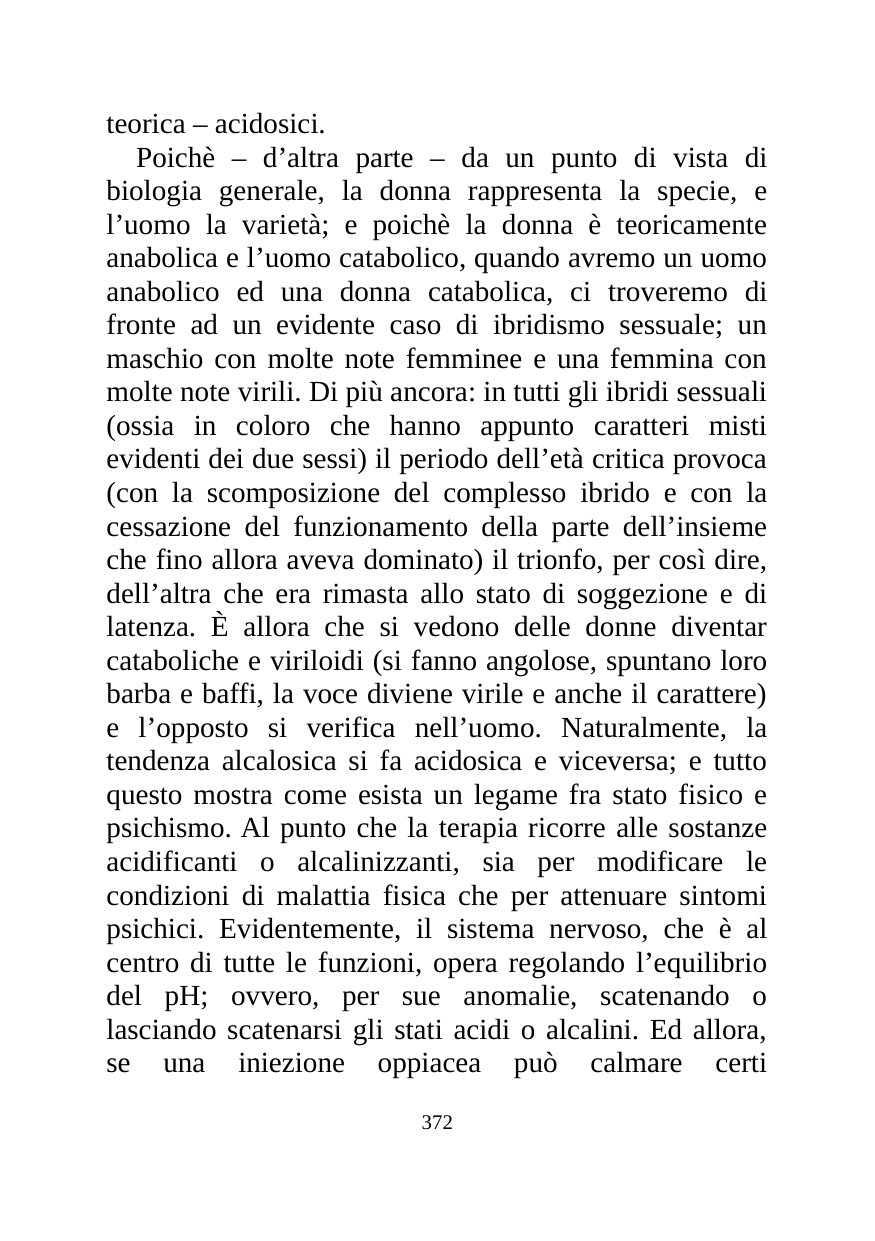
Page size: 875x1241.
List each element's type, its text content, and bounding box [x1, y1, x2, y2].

text teorica – acidosici. [106, 106, 768, 140]
text Poichè – d’altra parte – da un punto di vista di biologia generale, la donna rappresenta la specie, e l’uomo la varietà; e poichè la donna è teoricamente anabolica e l’uomo catabolico, quando avremo un uomo anabolico ed una donna catabolica, ci troveremo di fronte ad un evidente caso di ibridismo sessuale; un maschio con molte note femminee e una femmina con molte note virili. Di più ancora: in tutti gli ibridi sessuali (ossia in coloro che hanno appunto caratteri misti evidenti dei due sessi) il periodo dell’età critica provoca (con la scomposizione del complesso ibrido e con la cessazione del funzionamento della parte dell’insieme che fino allora aveva dominato) il trionfo, per così dire, dell’altra che era rimasta allo stato di soggezione e di latenza. È allora che si vedono delle donne diventar cataboliche e viriloidi (si fanno angolose, spuntano loro barba e baffi, la voce diviene virile e anche il carattere) e l’opposto si verifica nell’uomo. Naturalmente, la tendenza alcalosica si fa acidosica e viceversa; e tutto questo mostra come esista un legame fra stato fisico e psichismo. Al punto che la terapia ricorre alle sostanze acidificanti o alcalinizzanti, sia per modificare le condizioni di malattia fisica che per attenuare sintomi psichici. Evidentemente, il sistema nervoso, che è al centro di tutte le funzioni, opera regolando l’equilibrio del pH; ovvero, per sue anomalie, scatenando o lasciando scatenarsi gli stati acidi o alcalini. Ed allora, se una iniezione oppiacea può calmare certi [106, 140, 768, 1079]
